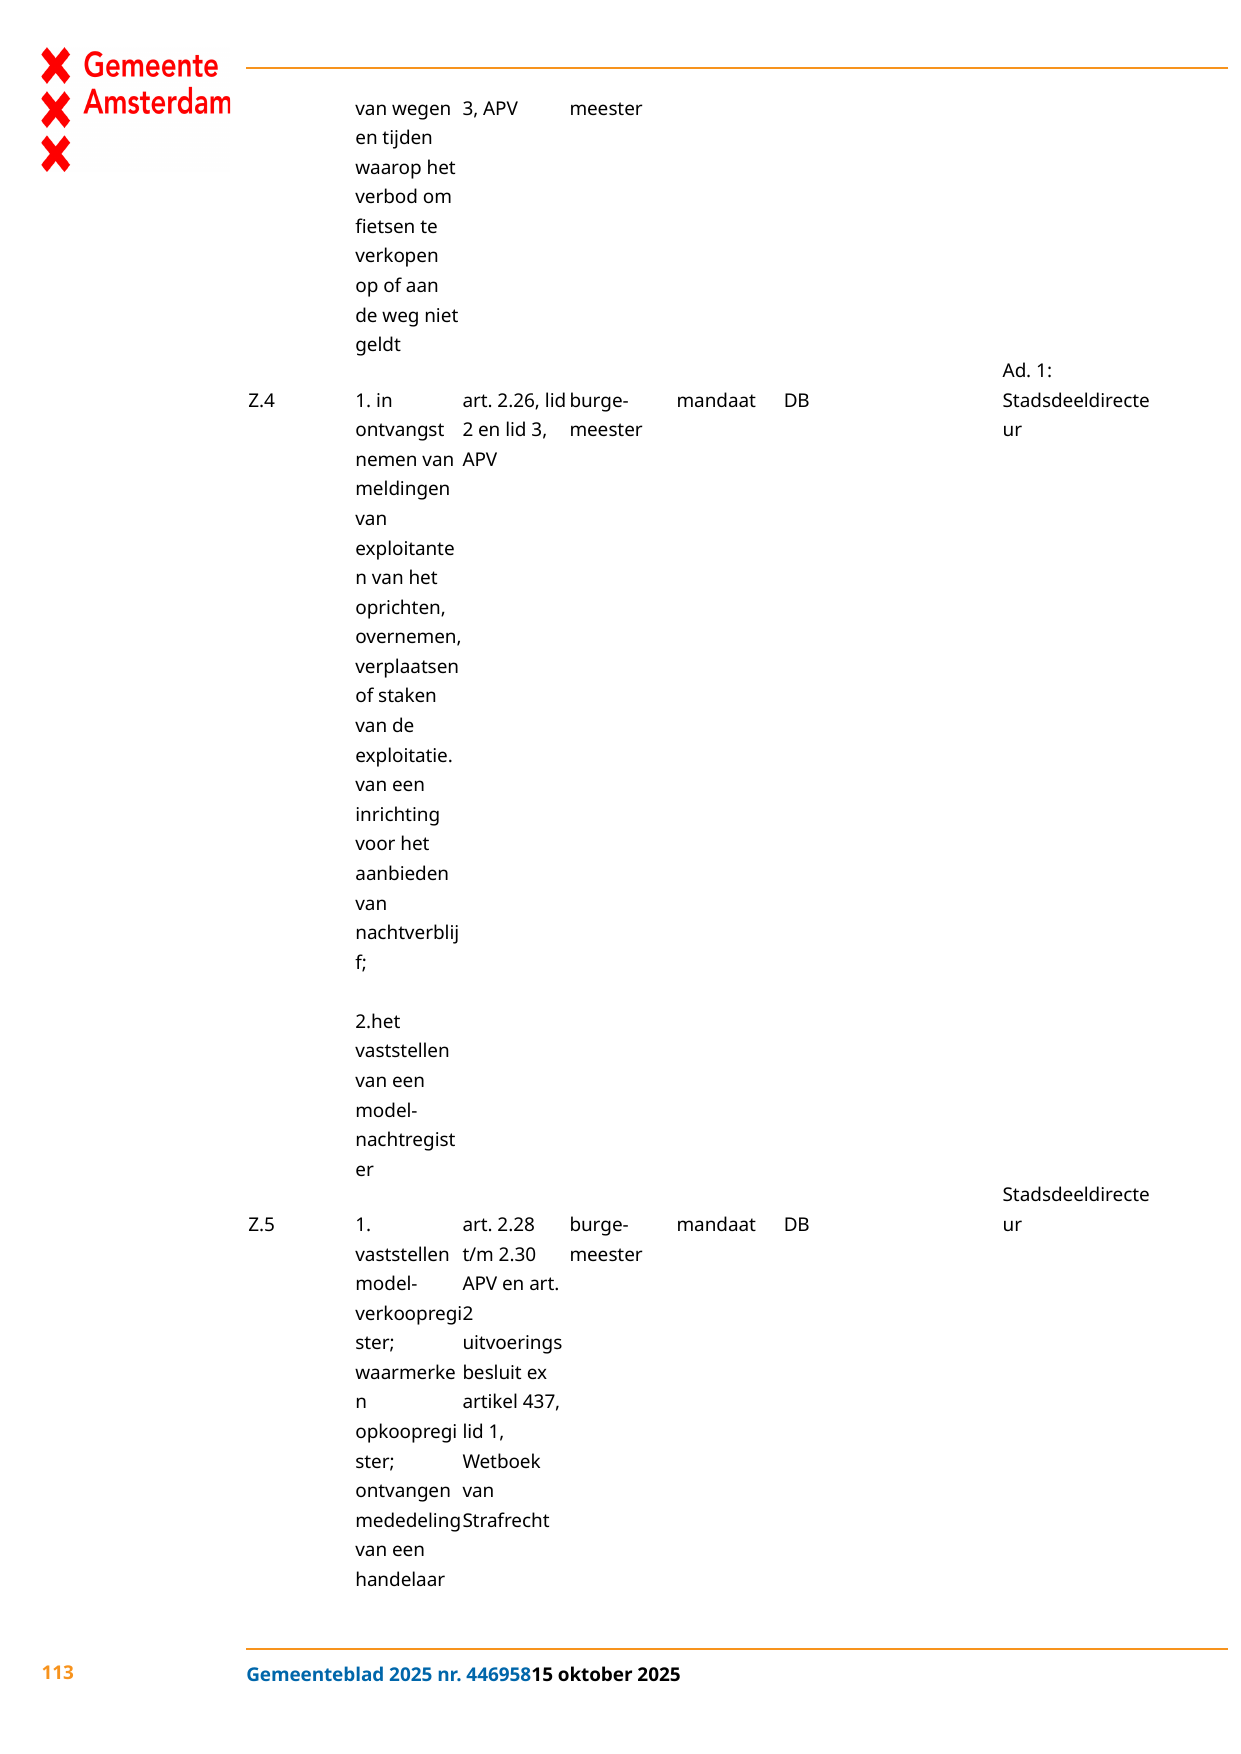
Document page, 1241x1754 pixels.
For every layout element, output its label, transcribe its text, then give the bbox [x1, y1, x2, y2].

table_cell 3, APV [462, 95, 569, 357]
table_cell meester [569, 95, 676, 357]
table_cell mandaat [676, 1182, 783, 1592]
table_cell Z.4 [248, 357, 355, 1182]
table_cell art. 2.28 t/m 2.30 APV en art. 2 uitvoeringsbesluit ex artikel 437, lid 1, Wetboek van Strafrecht [462, 1182, 569, 1592]
table_cell art. 2.26, lid 2 en lid 3, APV [462, 357, 569, 1182]
table_cell van wegen en tijden waarop het verbod om fietsen te verkopen op of aan de weg niet geldt [355, 95, 462, 357]
table_cell [676, 95, 783, 357]
table_cell mandaat [676, 357, 783, 1182]
table_cell DB [784, 357, 891, 1182]
table_cell burge-meester [569, 1182, 676, 1592]
table_cell burge-meester [569, 357, 676, 1182]
table_cell Ad. 1: Stadsdeeldirecteur [1003, 357, 1152, 1182]
picture [41, 47, 231, 172]
table_cell [248, 95, 355, 357]
table_cell 1. in ontvangst nemen van meldingen van exploitanten van het oprichten, overnemen, verplaatsen of staken van de exploitatie. van een inrichting voor het aanbieden van nachtverblijf; 2.het vaststellen van een model-nachtregister [355, 357, 462, 1182]
table_cell 1. vaststellen model-verkoopregister; waarmerken opkoopregister; ontvangen mededeling van een handelaar [355, 1182, 462, 1592]
table_cell [1003, 95, 1152, 357]
table_cell DB [784, 1182, 891, 1592]
table_cell [891, 357, 1002, 1182]
table_cell Stadsdeeldirecteur [1003, 1182, 1152, 1592]
table_cell [891, 1182, 1002, 1592]
table_cell [784, 95, 891, 357]
table_cell Z.5 [248, 1182, 355, 1592]
table_cell [891, 95, 1002, 357]
